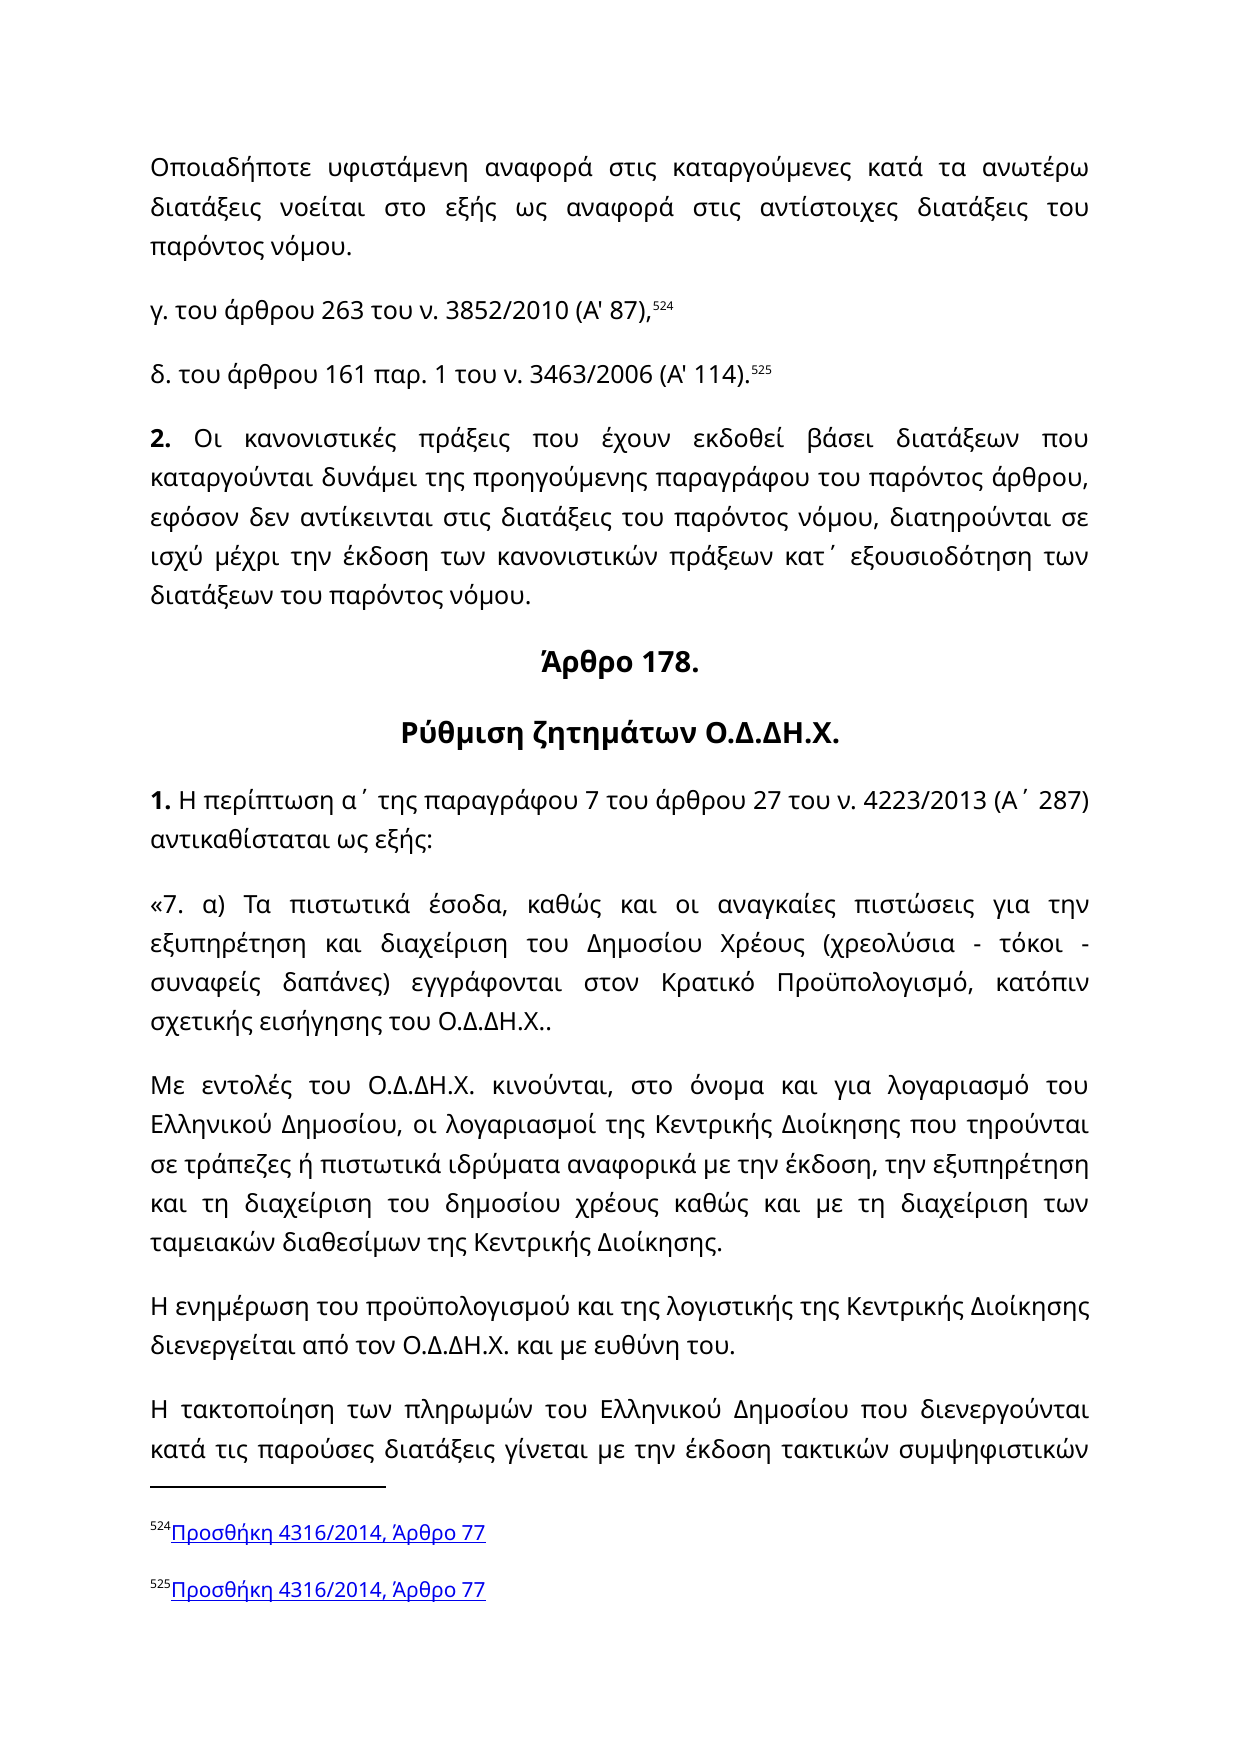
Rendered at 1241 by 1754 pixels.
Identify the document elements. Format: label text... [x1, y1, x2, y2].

text Προσθήκη 4316/2014, Άρθρο 77 [150, 1576, 1090, 1604]
text γ. του άρθρου 263 του ν. 3852/2010 (Α' 87), [150, 292, 1090, 327]
text δ. του άρθρου 161 παρ. 1 του ν. 3463/2006 (Α' 114). [150, 357, 1090, 391]
text Η ενημέρωση του προϋπολογισμού και της λογιστικής της Κεντρικής Διοίκησης διενεργείται από τον Ο.Δ.ΔΗ.Χ. και με ευθύνη του. [150, 1289, 1090, 1362]
text Με εντολές του Ο.Δ.ΔΗ.Χ. κινούνται, στο όνομα και για λογαριασμό του Ελληνικού Δημοσίου, οι λογαριασμοί της Κεντρικής Διοίκησης που τηρούνται σε τράπεζες ή πιστωτικά ιδρύματα αναφορικά με την έκδοση, την εξυπηρέτηση και τη διαχείριση του δημοσίου χρέους καθώς και με τη διαχείριση των ταμειακών διαθεσίμων της Κεντρικής Διοίκησης. [150, 1068, 1090, 1259]
subtitle Άρθρο 178. [150, 642, 1090, 681]
text 2. Οι κανονιστικές πράξεις που έχουν εκδοθεί βάσει διατάξεων που καταργούνται δυνάμει της προηγούμενης παραγράφου του παρόντος άρθρου, εφόσον δεν αντίκεινται στις διατάξεις του παρόντος νόμου, διατηρούνται σε ισχύ μέχρι την έκδοση των κανονιστικών πράξεων κατ΄ εξουσιοδότηση των διατάξεων του παρόντος νόμου. [150, 421, 1090, 612]
text Προσθήκη 4316/2014, Άρθρο 77 [150, 1518, 1090, 1546]
text 1. Η περίπτωση α΄ της παραγράφου 7 του άρθρου 27 του ν. 4223/2013 (Α΄ 287) αντικαθίσταται ως εξής: [150, 783, 1090, 856]
text Η τακτοποίηση των πληρωμών του Ελληνικού Δημοσίου που διενεργούνται κατά τις παρούσες διατάξεις γίνεται με την έκδοση τακτικών συμψηφιστικών [150, 1392, 1090, 1465]
subtitle Ρύθμιση ζητημάτων Ο.Δ.ΔΗ.Χ. [150, 712, 1090, 752]
text Οποιαδήποτε υφιστάμενη αναφορά στις καταργούμενες κατά τα ανωτέρω διατάξεις νοείται στο εξής ως αναφορά στις αντίστοιχες διατάξεις του παρόντος νόμου. [150, 150, 1090, 262]
text «7. α) Τα πιστωτικά έσοδα, καθώς και οι αναγκαίες πιστώσεις για την εξυπηρέτηση και διαχείριση του Δημοσίου Χρέους (χρεολύσια - τόκοι - συναφείς δαπάνες) εγγράφονται στον Κρατικό Προϋπολογισμό, κατόπιν σχετικής εισήγησης του Ο.Δ.ΔΗ.Χ.. [150, 886, 1090, 1038]
